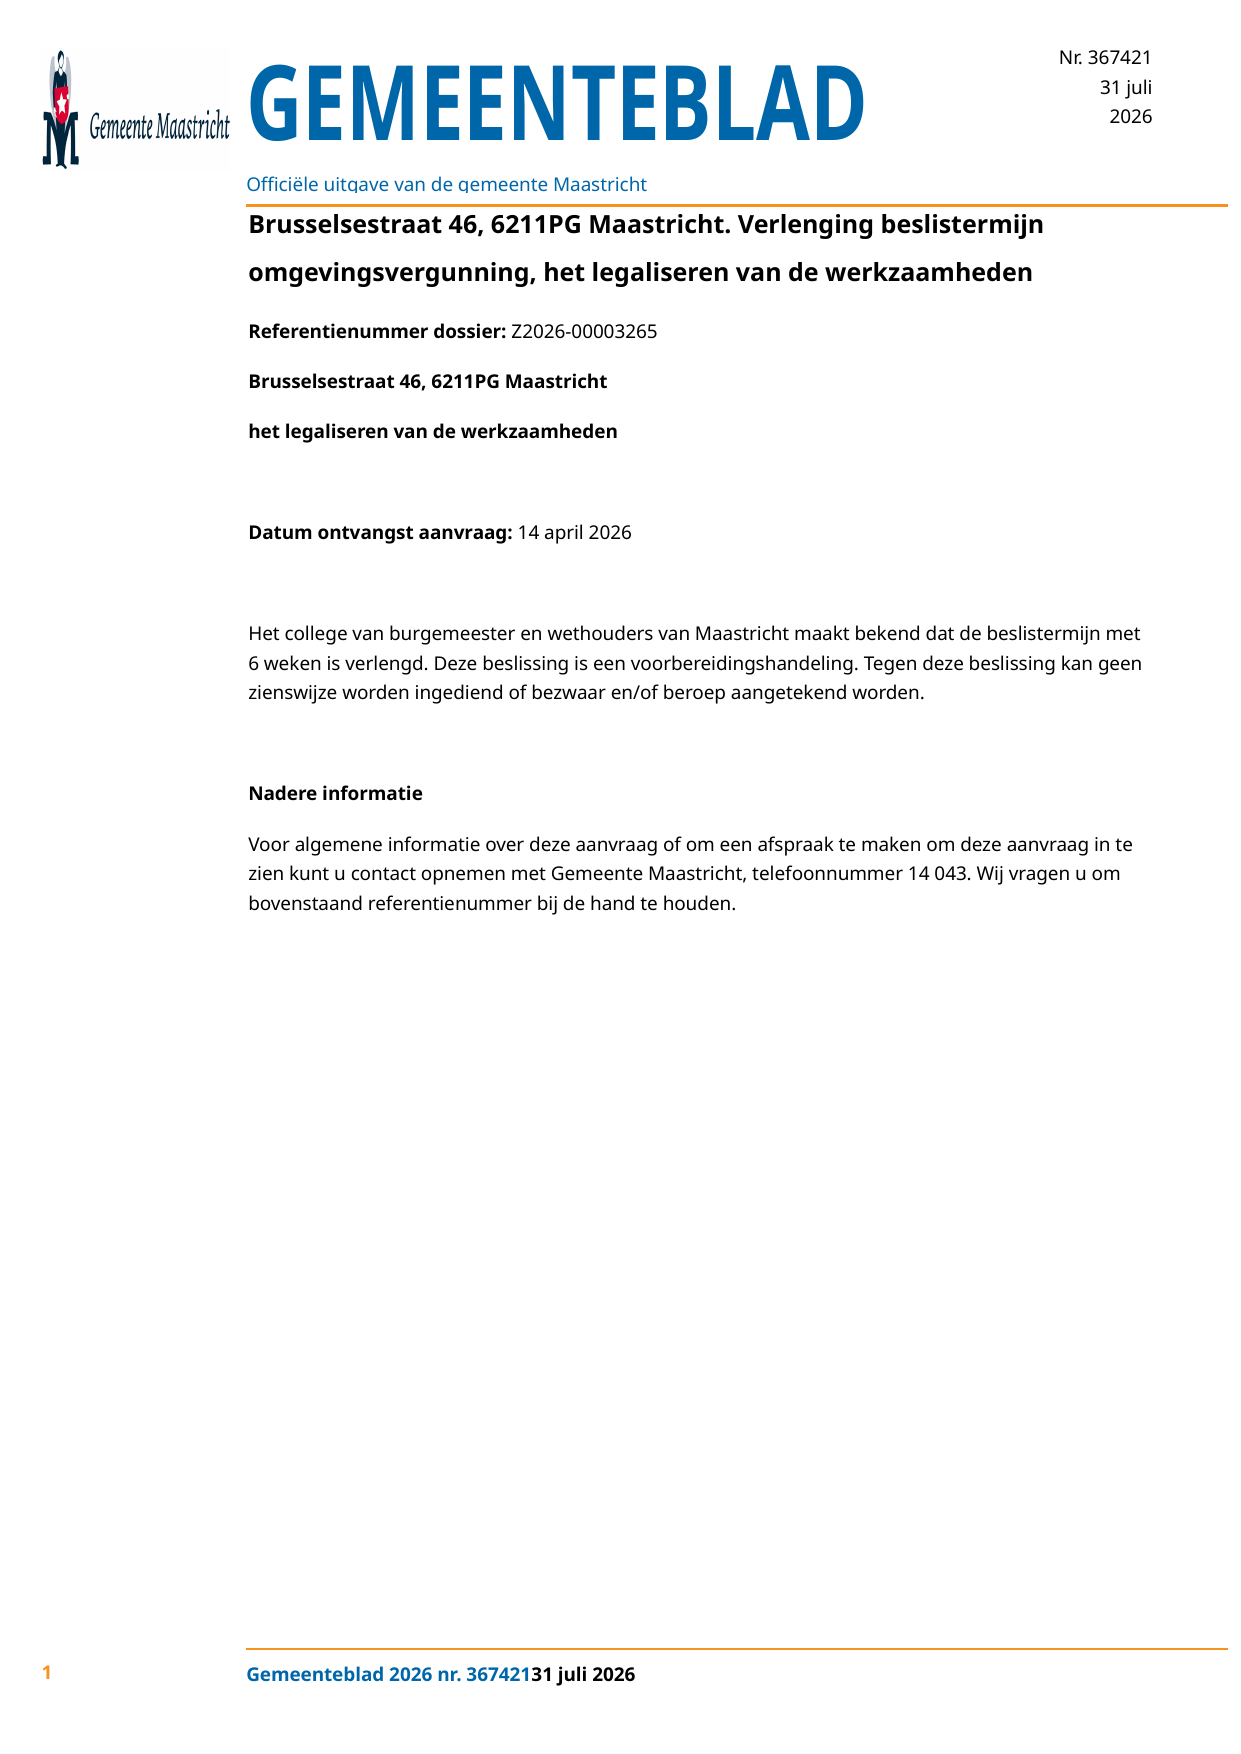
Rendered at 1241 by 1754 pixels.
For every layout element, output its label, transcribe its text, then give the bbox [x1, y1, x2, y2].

text Voor algemene informatie over deze aanvraag of om een afspraak te maken om deze aanvraag in te zien kunt u contact opnemen met Gemeente Maastricht, telefoonnummer 14 043. Wij vragen u om bovenstaand referentienummer bij de hand te houden. [248, 831, 1152, 916]
text het legaliseren van de werkzaamheden [248, 419, 1152, 444]
text Datum ontvangst aanvraag: 14 april 2026 [248, 519, 1152, 545]
text Het college van burgemeester en wethouders van Maastricht maakt bekend dat de beslistermijn met 6 weken is verlengd. Deze beslissing is een voorbereidingshandeling. Tegen deze beslissing kan geen zienswijze worden ingediend of bezwaar en/of beroep aangetekend worden. [248, 620, 1152, 705]
text Brusselsestraat 46, 6211PG Maastricht [248, 368, 1152, 394]
text Referentienummer dossier: Z2026-00003265 [248, 318, 1152, 344]
text Brusselsestraat 46, 6211PG Maastricht. Verlenging beslistermijn omgevingsvergunning, het legaliseren van de werkzaamheden [248, 207, 1152, 288]
picture [41, 47, 231, 172]
text Nadere informatie [248, 780, 1152, 806]
